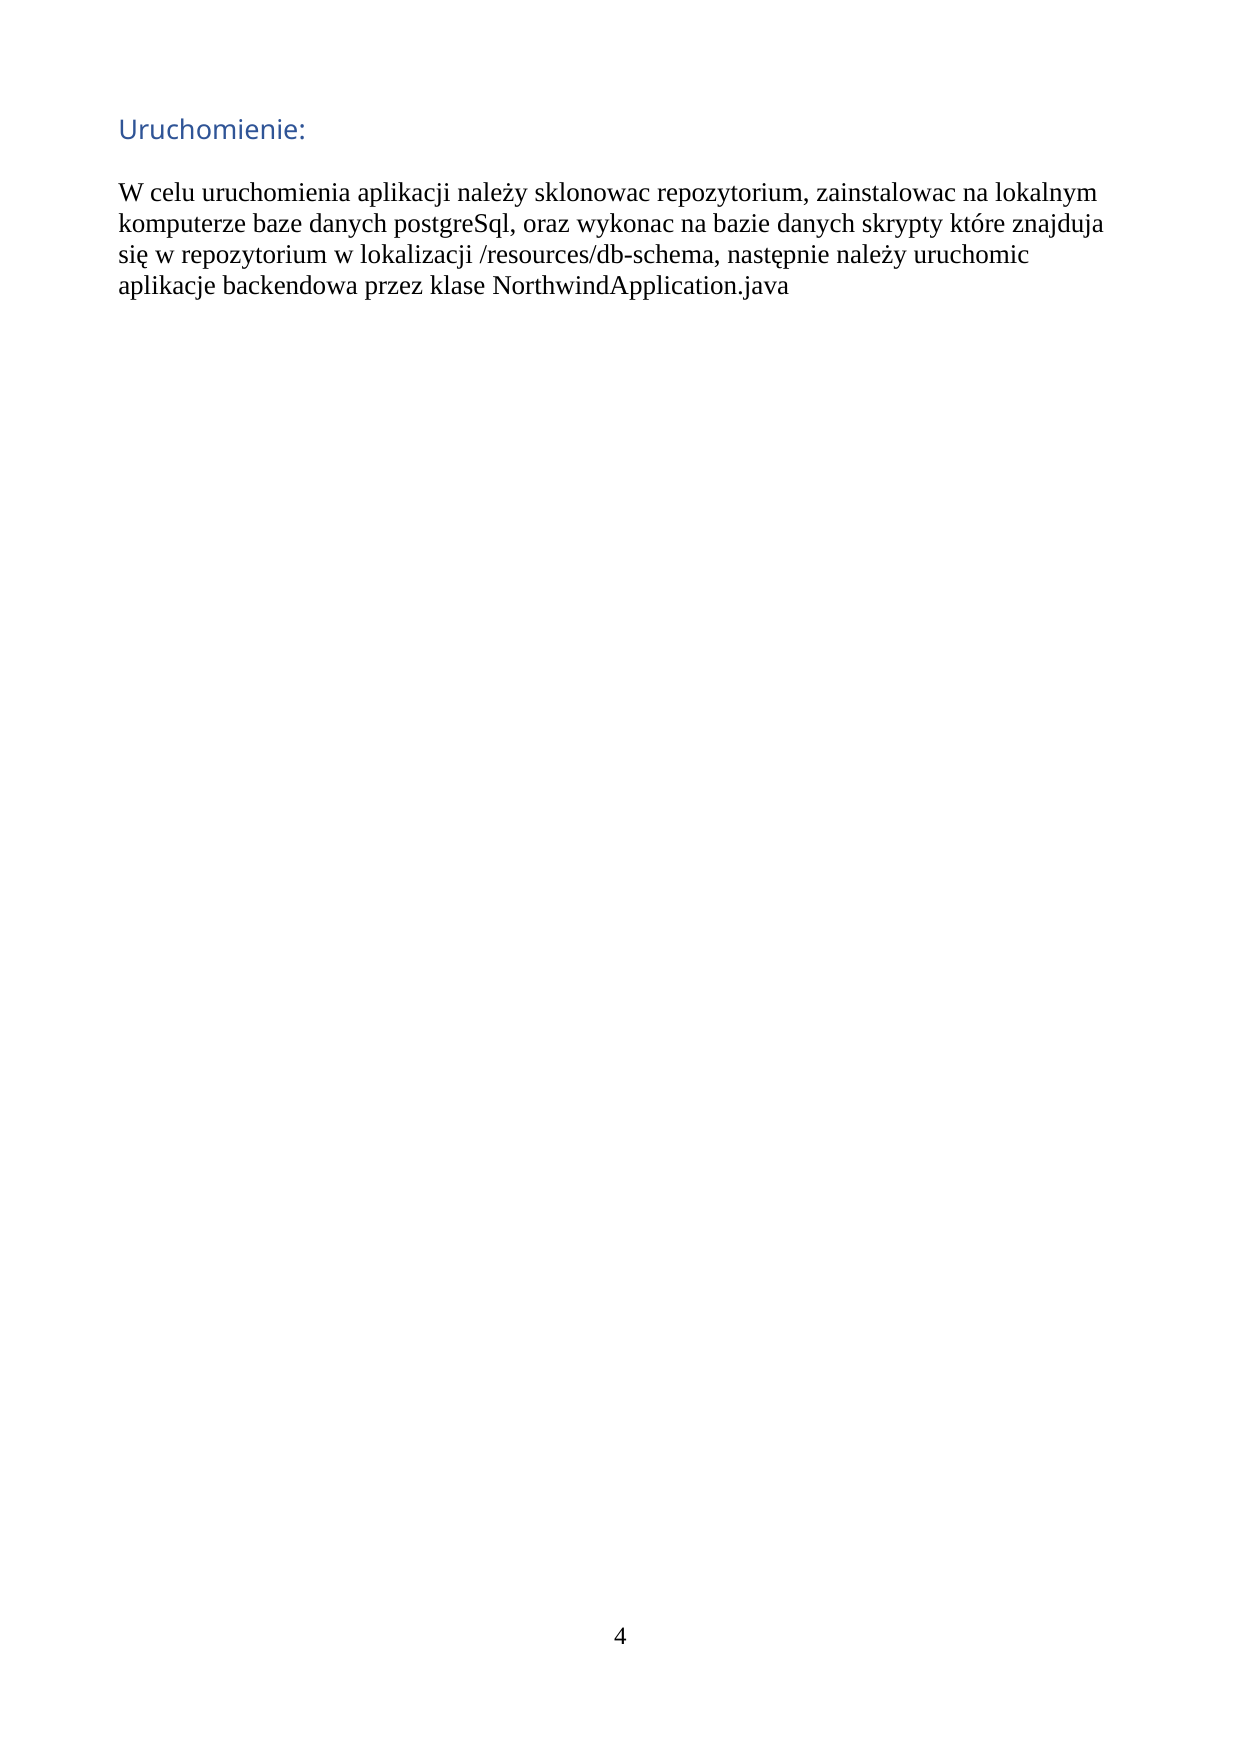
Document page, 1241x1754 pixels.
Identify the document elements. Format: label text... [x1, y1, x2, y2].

subtitle Uruchomienie: [118, 110, 1122, 147]
text W celu uruchomienia aplikacji należy sklonowac repozytorium, zainstalowac na lokalnym komputerze baze danych postgreSql, oraz wykonac na bazie danych skrypty które znajduja się w repozytorium w lokalizacji /resources/db-schema, następnie należy uruchomic aplikacje backendowa przez klase NorthwindApplication.java [118, 176, 1122, 301]
